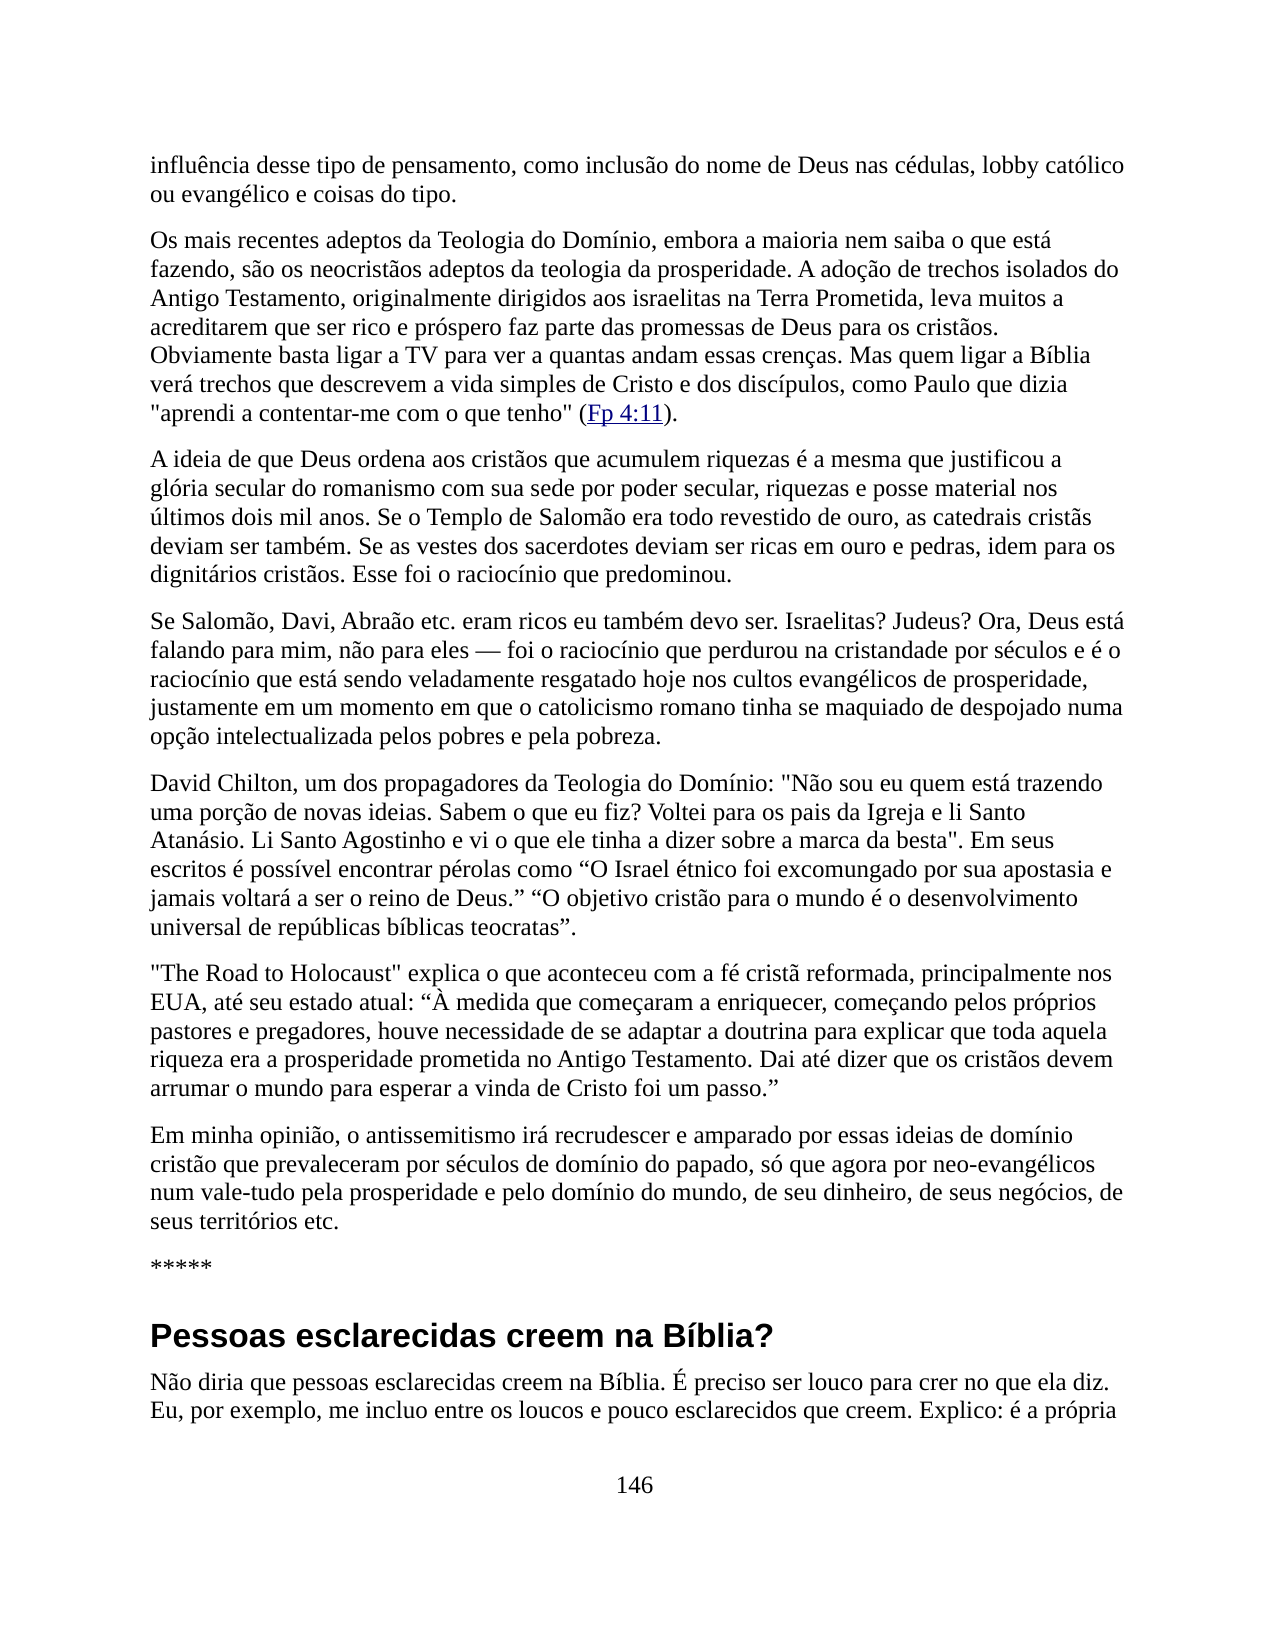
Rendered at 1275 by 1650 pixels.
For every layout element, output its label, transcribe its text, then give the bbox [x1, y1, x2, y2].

text Em minha opinião, o antissemitismo irá recrudescer e amparado por essas ideias de domínio cristão que prevaleceram por séculos de domínio do papado, só que agora por neo-evangélicos num vale-tudo pela prosperidade e pelo domínio do mundo, de seu dinheiro, de seus negócios, de seus territórios etc. [150, 1120, 1125, 1235]
text David Chilton, um dos propagadores da Teologia do Domínio: "Não sou eu quem está trazendo uma porção de novas ideias. Sabem o que eu fiz? Voltei para os pais da Igreja e li Santo Atanásio. Li Santo Agostinho e vi o que ele tinha a dizer sobre a marca da besta". Em seus escritos é possível encontrar pérolas como “O Israel étnico foi excomungado por sua apostasia e jamais voltará a ser o reino de Deus.” “O objetivo cristão para o mundo é o desenvolvimento universal de repúblicas bíblicas teocratas”. [150, 768, 1125, 940]
text Os mais recentes adeptos da Teologia do Domínio, embora a maioria nem saiba o que está fazendo, são os neocristãos adeptos da teologia da prosperidade. A adoção de trechos isolados do Antigo Testamento, originalmente dirigidos aos israelitas na Terra Prometida, leva muitos a acreditarem que ser rico e próspero faz parte das promessas de Deus para os cristãos. Obviamente basta ligar a TV para ver a quantas andam essas crenças. Mas quem ligar a Bíblia verá trechos que descrevem a vida simples de Cristo e dos discípulos, como Paulo que dizia "aprendi a contentar-me com o que tenho" (Fp 4:11). [150, 225, 1125, 427]
text "The Road to Holocaust" explica o que aconteceu com a fé cristã reformada, principalmente nos EUA, até seu estado atual: “À medida que começaram a enriquecer, começando pelos próprios pastores e pregadores, houve necessidade de se adaptar a doutrina para explicar que toda aquela riqueza era a prosperidade prometida no Antigo Testamento. Dai até dizer que os cristãos devem arrumar o mundo para esperar a vinda de Cristo foi um passo.” [150, 958, 1125, 1102]
text influência desse tipo de pensamento, como inclusão do nome de Deus nas cédulas, lobby católico ou evangélico e coisas do tipo. [150, 150, 1125, 207]
subtitle Pessoas esclarecidas creem na Bíblia? [150, 1316, 1125, 1354]
text ***** [150, 1253, 1125, 1282]
text Se Salomão, Davi, Abraão etc. eram ricos eu também devo ser. Israelitas? Judeus? Ora, Deus está falando para mim, não para eles — foi o raciocínio que perdurou na cristandade por séculos e é o raciocínio que está sendo veladamente resgatado hoje nos cultos evangélicos de prosperidade, justamente em um momento em que o catolicismo romano tinha se maquiado de despojado numa opção intelectualizada pelos pobres e pela pobreza. [150, 606, 1125, 750]
text A ideia de que Deus ordena aos cristãos que acumulem riquezas é a mesma que justificou a glória secular do romanismo com sua sede por poder secular, riquezas e posse material nos últimos dois mil anos. Se o Templo de Salomão era todo revestido de ouro, as catedrais cristãs deviam ser também. Se as vestes dos sacerdotes deviam ser ricas em ouro e pedras, idem para os dignitários cristãos. Esse foi o raciocínio que predominou. [150, 444, 1125, 588]
text Não diria que pessoas esclarecidas creem na Bíblia. É preciso ser louco para crer no que ela diz. Eu, por exemplo, me incluo entre os loucos e pouco esclarecidos que creem. Explico: é a própria [150, 1367, 1125, 1424]
